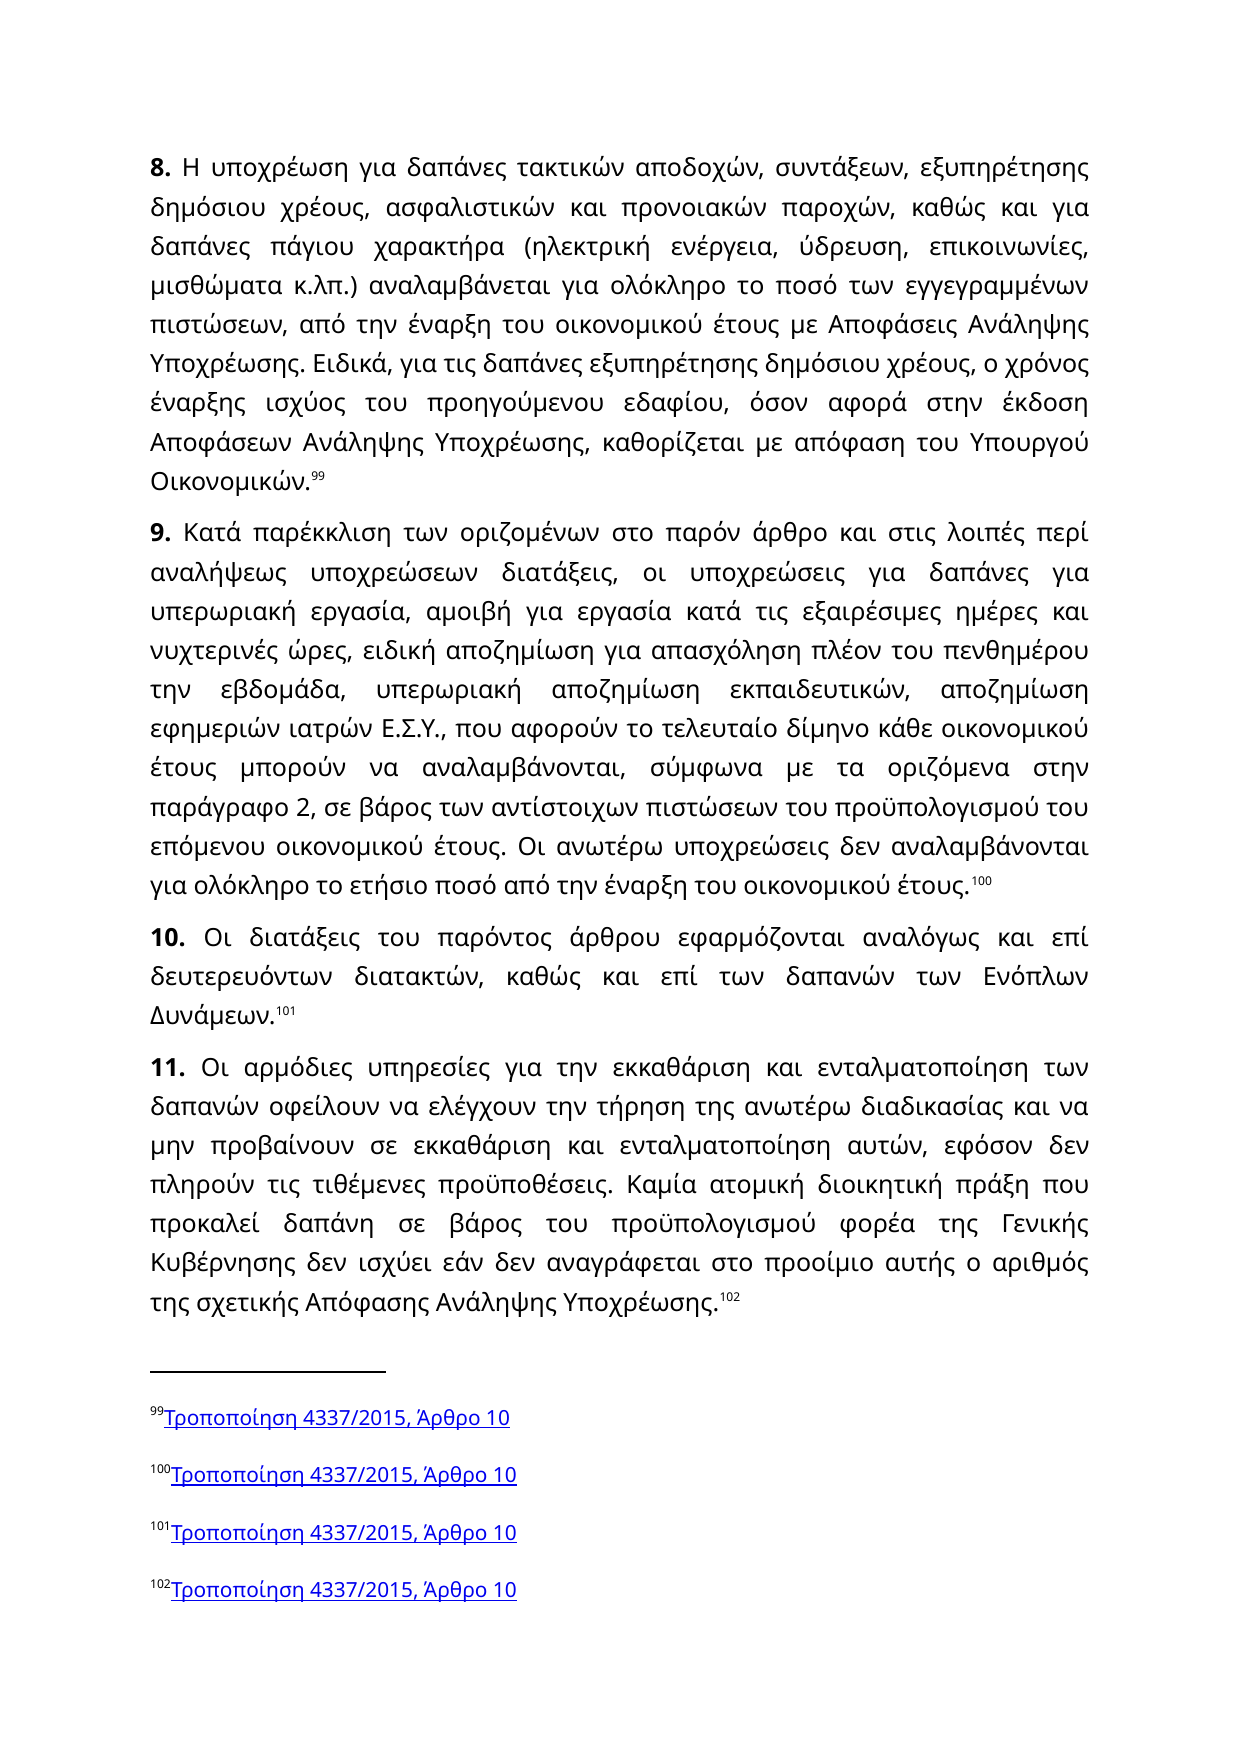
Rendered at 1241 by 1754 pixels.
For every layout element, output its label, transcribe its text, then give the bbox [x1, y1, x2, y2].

text 10. Οι διατάξεις του παρόντος άρθρου εφαρμόζονται αναλόγως και επί δευτερευόντων διατακτών, καθώς και επί των δαπανών των Ενόπλων Δυνάμεων. [150, 919, 1090, 1032]
text 11. Οι αρμόδιες υπηρεσίες για την εκκαθάριση και ενταλματοποίηση των δαπανών οφείλουν να ελέγχουν την τήρηση της ανωτέρω διαδικασίας και να μην προβαίνουν σε εκκαθάριση και ενταλματοποίηση αυτών, εφόσον δεν πληρούν τις τιθέμενες προϋποθέσεις. Καμία ατομική διοικητική πράξη που προκαλεί δαπάνη σε βάρος του προϋπολογισμού φορέα της Γενικής Κυβέρνησης δεν ισχύει εάν δεν αναγράφεται στο προοίμιο αυτής ο αριθμός της σχετικής Απόφασης Ανάληψης Υποχρέωσης. [150, 1049, 1090, 1318]
text Τροποποίηση 4337/2015, Άρθρο 10 [150, 1403, 1090, 1431]
text Τροποποίηση 4337/2015, Άρθρο 10 [150, 1460, 1090, 1489]
text 8. Η υποχρέωση για δαπάνες τακτικών αποδοχών, συντάξεων, εξυπηρέτησης δημόσιου χρέους, ασφαλιστικών και προνοιακών παροχών, καθώς και για δαπάνες πάγιου χαρακτήρα (ηλεκτρική ενέργεια, ύδρευση, επικοινωνίες, μισθώματα κ.λπ.) αναλαμβάνεται για ολόκληρο το ποσό των εγγεγραμμένων πιστώσεων, από την έναρξη του οικονομικού έτους με Αποφάσεις Ανάληψης Υποχρέωσης. Ειδικά, για τις δαπάνες εξυπηρέτησης δημόσιου χρέους, ο χρόνος έναρξης ισχύος του προηγούμενου εδαφίου, όσον αφορά στην έκδοση Αποφάσεων Ανάληψης Υποχρέωσης, καθορίζεται με απόφαση του Υπουργού Οικονομικών. [150, 150, 1090, 497]
text Τροποποίηση 4337/2015, Άρθρο 10 [150, 1518, 1090, 1546]
text 9. Κατά παρέκκλιση των οριζομένων στο παρόν άρθρο και στις λοιπές περί αναλήψεως υποχρεώσεων διατάξεις, οι υποχρεώσεις για δαπάνες για υπερωριακή εργασία, αμοιβή για εργασία κατά τις εξαιρέσιμες ημέρες και νυχτερινές ώρες, ειδική αποζημίωση για απασχόληση πλέον του πενθημέρου την εβδομάδα, υπερωριακή αποζημίωση εκπαιδευτικών, αποζημίωση εφημεριών ιατρών Ε.Σ.Υ., που αφορούν το τελευταίο δίμηνο κάθε οικονομικού έτους μπορούν να αναλαμβάνονται, σύμφωνα με τα οριζόμενα στην παράγραφο 2, σε βάρος των αντίστοιχων πιστώσεων του προϋπολογισμού του επόμενου οικονομικού έτους. Οι ανωτέρω υποχρεώσεις δεν αναλαμβάνονται για ολόκληρο το ετήσιο ποσό από την έναρξη του οικονομικού έτους. [150, 515, 1090, 902]
text Τροποποίηση 4337/2015, Άρθρο 10 [150, 1576, 1090, 1604]
